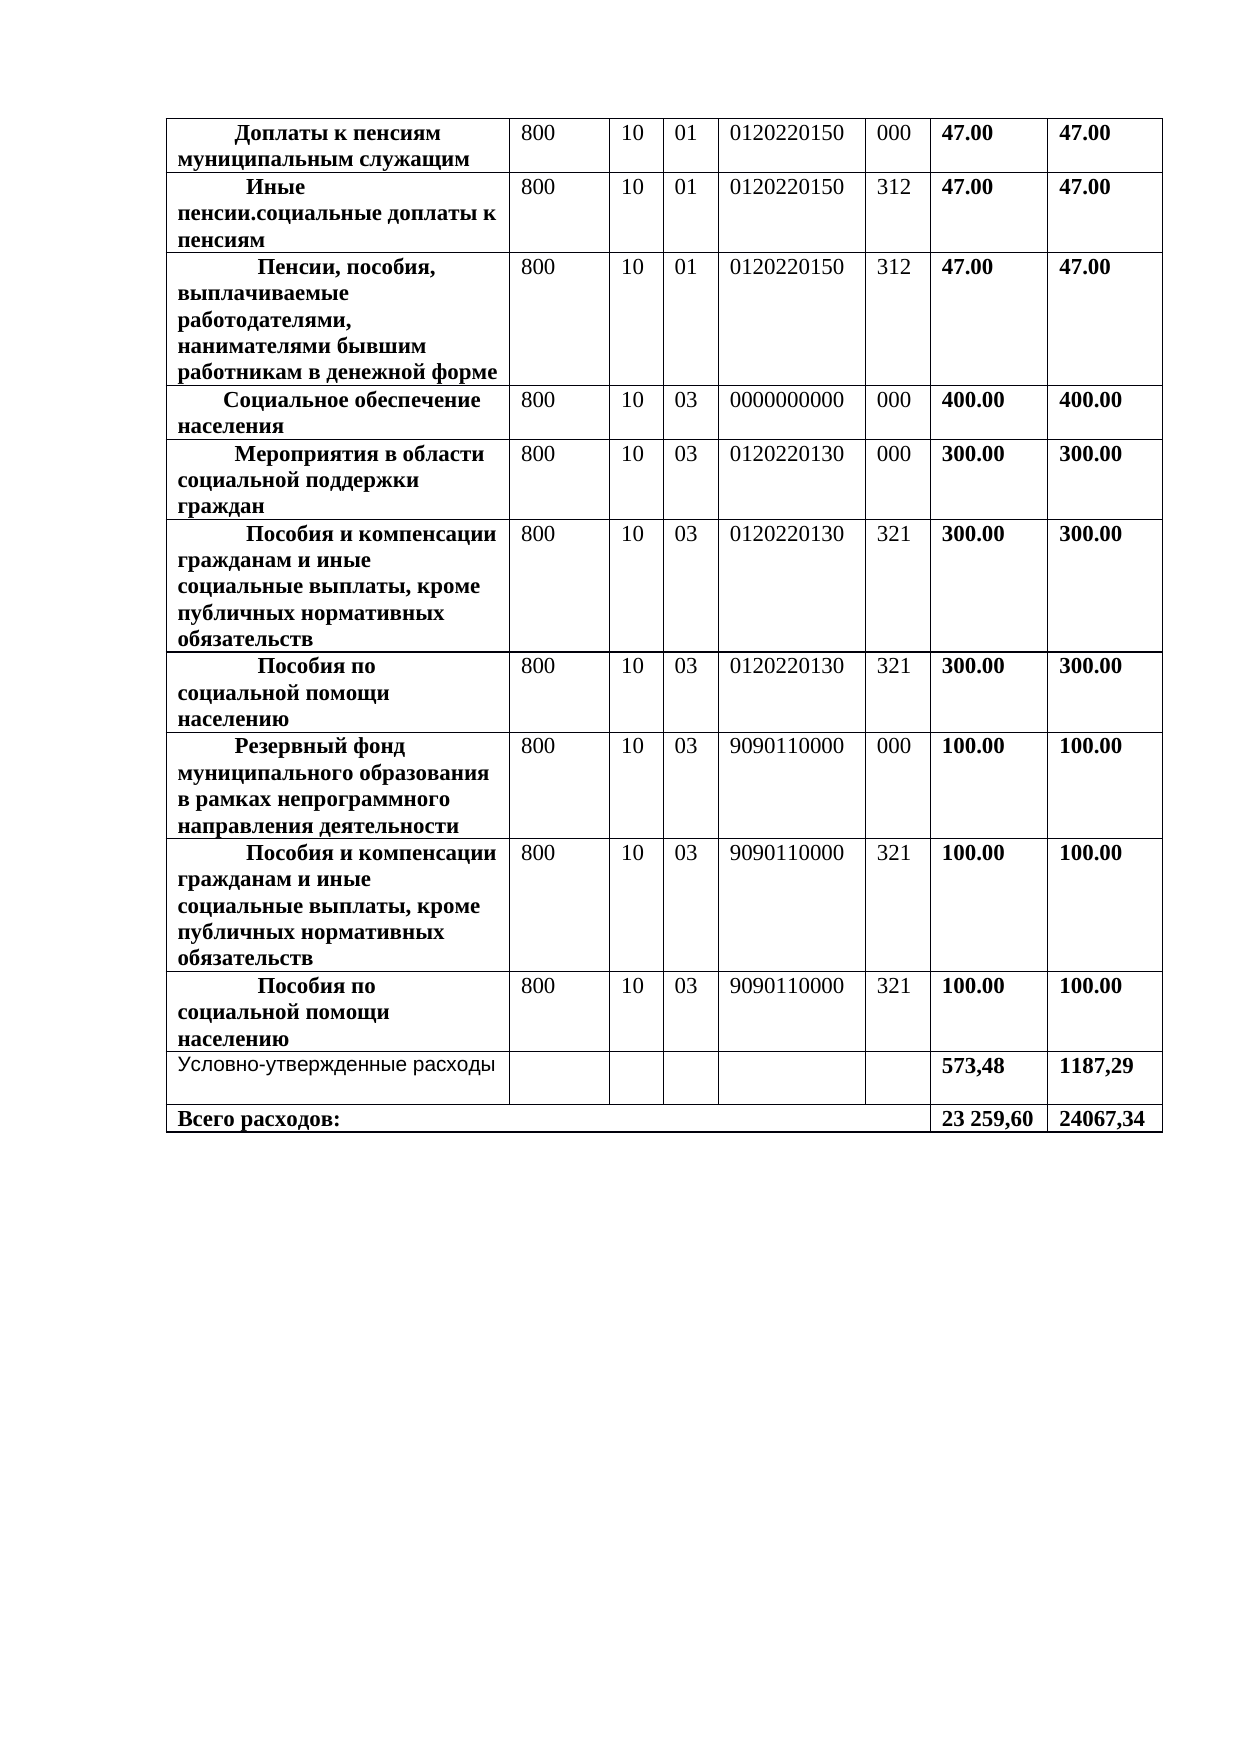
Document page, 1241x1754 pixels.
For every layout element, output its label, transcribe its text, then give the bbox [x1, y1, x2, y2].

table_cell 100.00 [931, 733, 1047, 838]
table_cell 800 [510, 253, 609, 385]
table_cell 03 [664, 733, 718, 838]
table_cell 300.00 [1048, 653, 1162, 732]
table_cell 800 [510, 119, 609, 172]
table_cell 0120220150 [719, 119, 865, 172]
table_cell 312 [866, 253, 930, 385]
table_cell 100.00 [931, 839, 1047, 971]
table_cell 800 [510, 440, 609, 519]
table_cell Социальное обеспечение населения [167, 386, 509, 438]
table_cell [510, 1052, 609, 1104]
table_cell 9090110000 [719, 839, 865, 971]
table_cell 300.00 [1048, 440, 1162, 519]
table_cell 0000000000 [719, 386, 865, 438]
table_cell 321 [866, 972, 930, 1051]
table_cell 01 [664, 119, 718, 172]
table_cell [610, 1052, 663, 1104]
table_cell 300.00 [1048, 520, 1162, 651]
table_cell Пособия и компенсации гражданам и иные социальные выплаты, кроме публичных нормативных обязательств [167, 520, 509, 651]
table_cell 0120220130 [719, 440, 865, 519]
table_cell 03 [664, 386, 718, 438]
table_cell 10 [610, 253, 663, 385]
table_cell 10 [610, 839, 663, 971]
table_cell 000 [866, 440, 930, 519]
table_cell 000 [866, 119, 930, 172]
table_cell 24067,34 [1048, 1105, 1162, 1131]
table_cell 10 [610, 173, 663, 252]
table_cell 10 [610, 520, 663, 651]
table_cell 800 [510, 386, 609, 438]
table_cell 03 [664, 520, 718, 651]
table_cell 300.00 [931, 653, 1047, 732]
table_cell 47.00 [1048, 253, 1162, 385]
table_cell 300.00 [931, 520, 1047, 651]
table_cell 800 [510, 839, 609, 971]
table_cell Мероприятия в области социальной поддержки граждан [167, 440, 509, 519]
table_cell 800 [510, 733, 609, 838]
table_cell 400.00 [931, 386, 1047, 438]
table_cell 10 [610, 440, 663, 519]
table_cell 400.00 [1048, 386, 1162, 438]
table_cell [866, 1052, 930, 1104]
table_cell 10 [610, 972, 663, 1051]
table_cell 03 [664, 839, 718, 971]
table_cell 47.00 [931, 119, 1047, 172]
table_cell 47.00 [1048, 119, 1162, 172]
table_cell Пенсии, пособия, выплачиваемые работодателями, нанимателями бывшим работникам в денежной форме [167, 253, 509, 385]
table_cell 800 [510, 972, 609, 1051]
table_cell 100.00 [1048, 733, 1162, 838]
table_cell 01 [664, 253, 718, 385]
table_cell 9090110000 [719, 733, 865, 838]
table_cell 573,48 [931, 1052, 1047, 1104]
table_cell 100.00 [1048, 972, 1162, 1051]
table_cell 10 [610, 386, 663, 438]
table_cell 0120220150 [719, 253, 865, 385]
table_cell Пособия по социальной помощи населению [167, 972, 509, 1051]
table_cell Доплаты к пенсиям муниципальным служащим [167, 119, 509, 172]
table_cell 03 [664, 972, 718, 1051]
table_cell 000 [866, 733, 930, 838]
table_cell 01 [664, 173, 718, 252]
table_cell 100.00 [931, 972, 1047, 1051]
table_cell Пособия по социальной помощи населению [167, 653, 509, 732]
table_cell 800 [510, 653, 609, 732]
table_cell 321 [866, 653, 930, 732]
table_cell 23 259,60 [931, 1105, 1047, 1131]
table_cell 000 [866, 386, 930, 438]
table_cell 9090110000 [719, 972, 865, 1051]
table_cell 800 [510, 520, 609, 651]
table_cell 1187,29 [1048, 1052, 1162, 1104]
table_cell 100.00 [1048, 839, 1162, 971]
table_cell [664, 1052, 718, 1104]
table_cell 10 [610, 119, 663, 172]
table_cell 312 [866, 173, 930, 252]
table_cell 800 [510, 173, 609, 252]
table_cell 03 [664, 440, 718, 519]
table_cell 321 [866, 839, 930, 971]
table_cell 10 [610, 733, 663, 838]
table_cell 0120220130 [719, 653, 865, 732]
table_cell 03 [664, 653, 718, 732]
table_cell 47.00 [931, 173, 1047, 252]
table_cell 0120220150 [719, 173, 865, 252]
table_cell 47.00 [931, 253, 1047, 385]
table_cell Иные пенсии.социальные доплаты к пенсиям [167, 173, 509, 252]
table_cell 10 [610, 653, 663, 732]
table_cell Резервный фонд муниципального образования в рамках непрограммного направления деятельности [167, 733, 509, 838]
table_cell 300.00 [931, 440, 1047, 519]
table_cell 47.00 [1048, 173, 1162, 252]
table_cell [719, 1052, 865, 1104]
table_cell 321 [866, 520, 930, 651]
table_cell Условно-утвержденные расходы [167, 1052, 509, 1104]
table_cell Пособия и компенсации гражданам и иные социальные выплаты, кроме публичных нормативных обязательств [167, 839, 509, 971]
table_cell 0120220130 [719, 520, 865, 651]
table_cell Всего расходов: [167, 1105, 930, 1131]
